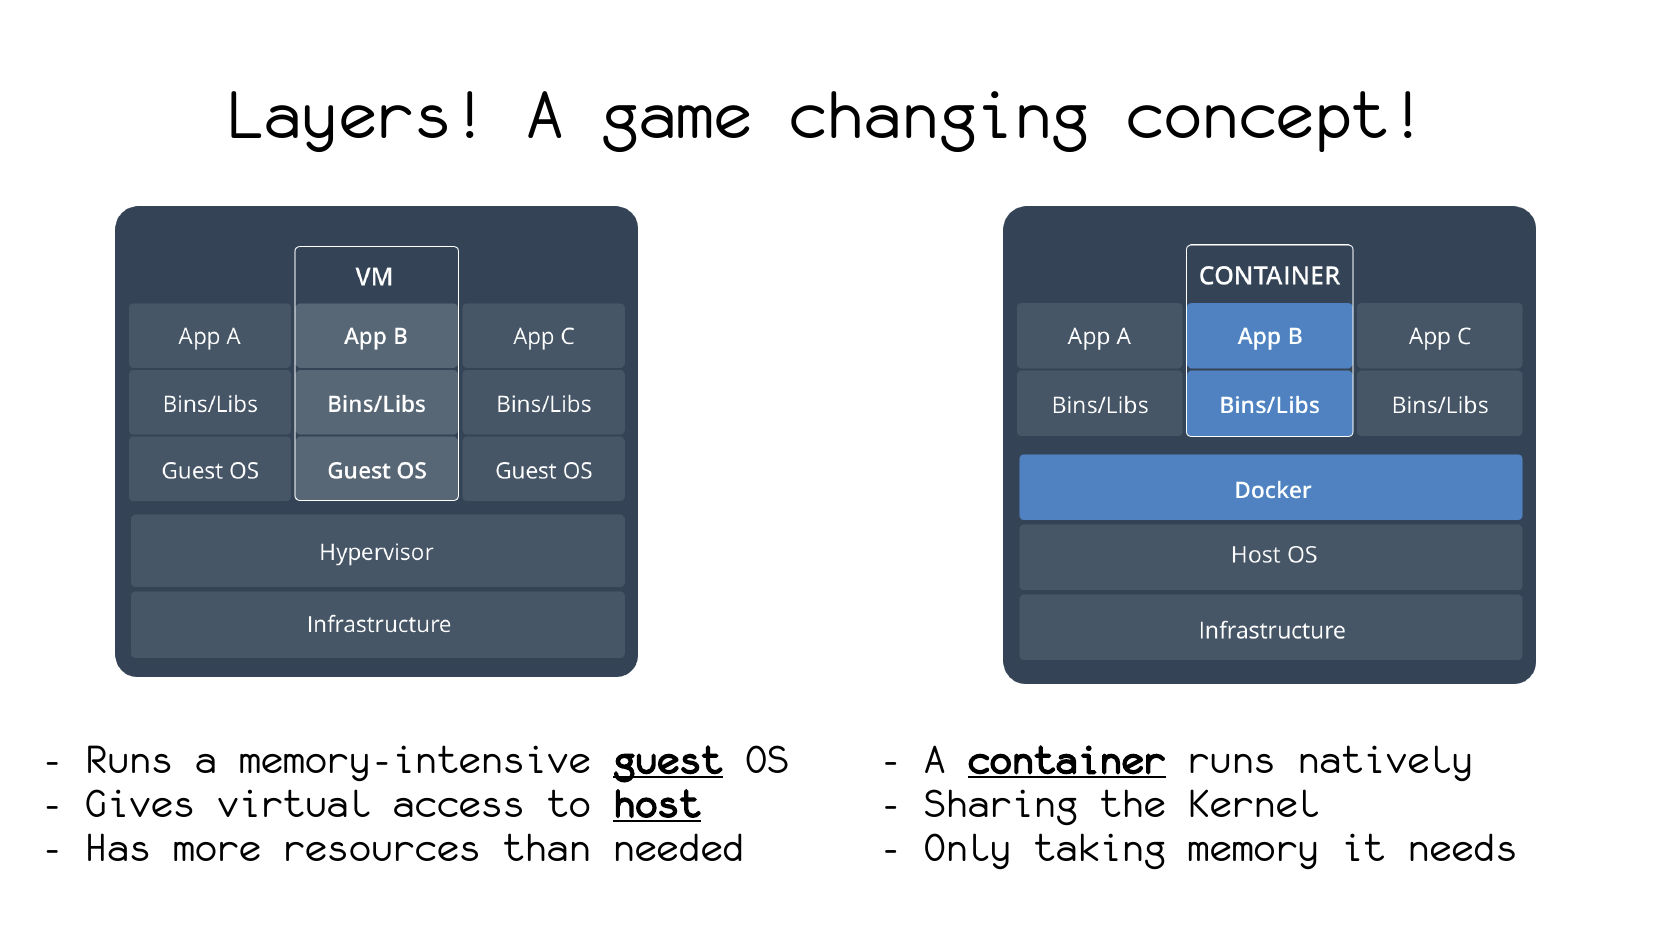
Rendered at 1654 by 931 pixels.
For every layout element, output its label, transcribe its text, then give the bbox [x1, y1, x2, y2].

subtitle - A container runs natively - Sharing the Kernel - Only taking memory it needs [879, 704, 1625, 904]
picture [115, 206, 638, 654]
picture [1003, 206, 1536, 684]
text_box - Runs a memory-intensive guest OS - Gives virtual access to host - Has more resources than needed [41, 654, 821, 931]
title Layers! A game changing concept! [82, 37, 1571, 193]
